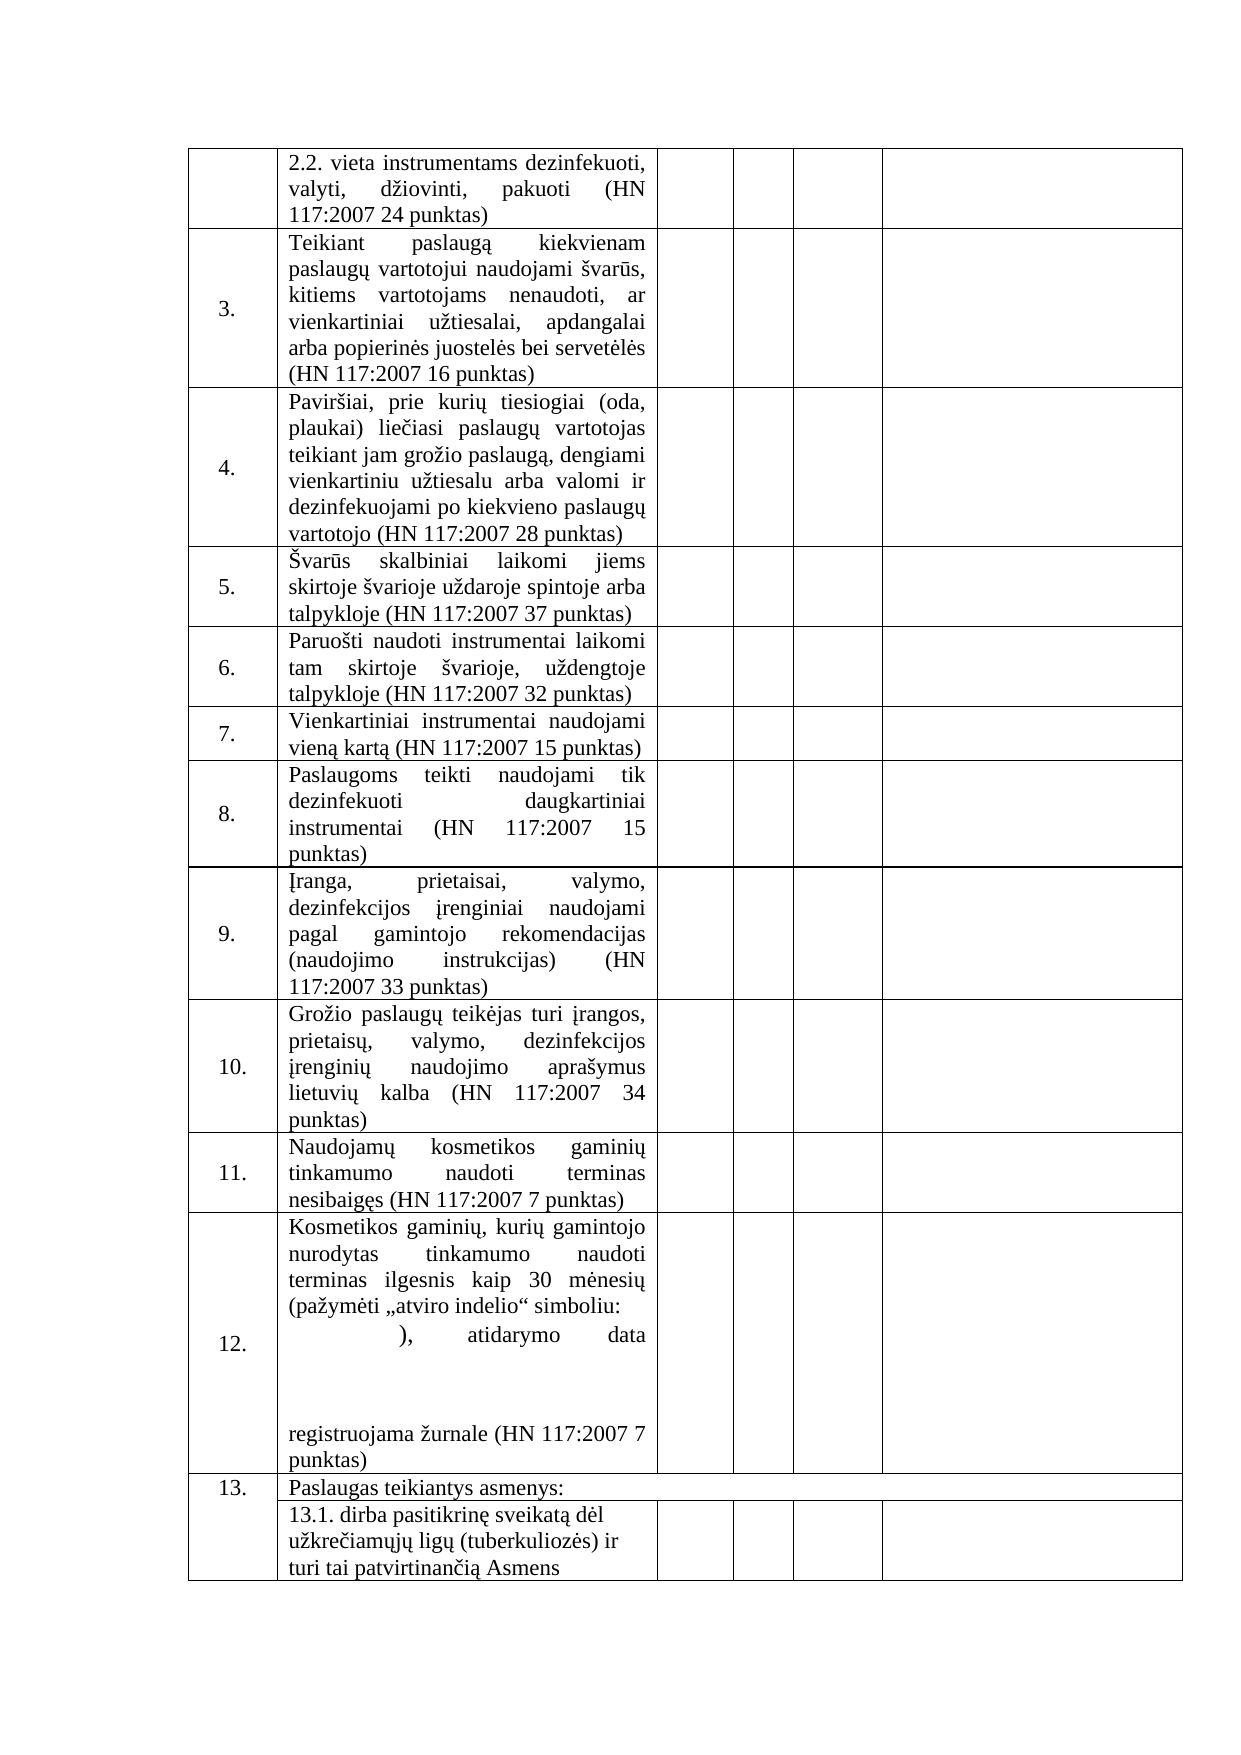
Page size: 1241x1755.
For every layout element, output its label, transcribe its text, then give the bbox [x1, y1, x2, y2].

table_cell [794, 627, 882, 706]
table_cell [883, 707, 1182, 760]
table_cell Kosmetikos gaminių, kurių gamintojo nurodytas tinkamumo naudoti terminas ilgesnis kaip 30 mėnesių (pažymėti „atviro indelio“ simboliu: ), atidarymo data registruojama žurnale (HN 117:2007 7 punktas) [278, 1213, 657, 1472]
table_cell 11. [189, 1133, 277, 1212]
table_cell [883, 868, 1182, 999]
table_cell [658, 627, 733, 706]
table_cell 5. [189, 547, 277, 626]
table_cell 9. [189, 868, 277, 999]
table_cell [794, 761, 882, 866]
table_cell [658, 1000, 733, 1132]
table_cell [658, 388, 733, 546]
table_cell [883, 229, 1182, 387]
table_cell Švarūs skalbiniai laikomi jiems skirtoje švarioje uždaroje spintoje arba talpykloje (HN 117:2007 37 punktas) [278, 547, 657, 626]
table_cell [883, 1000, 1182, 1132]
table_cell Paslaugoms teikti naudojami tik dezinfekuoti daugkartiniai instrumentai (HN 117:2007 15 punktas) [278, 761, 657, 866]
table_cell [794, 1000, 882, 1132]
table_cell [658, 868, 733, 999]
table_cell [883, 547, 1182, 626]
table_cell 2.2. vieta instrumentams dezinfekuoti, valyti, džiovinti, pakuoti (HN 117:2007 24 punktas) [278, 149, 657, 228]
table_cell [734, 1000, 793, 1132]
table_cell 13. [189, 1474, 277, 1580]
table_cell [658, 149, 733, 228]
table_cell [794, 547, 882, 626]
table_cell [734, 149, 793, 228]
table_cell [794, 388, 882, 546]
table_cell [883, 149, 1182, 228]
table_cell Paviršiai, prie kurių tiesiogiai (oda, plaukai) liečiasi paslaugų vartotojas teikiant jam grožio paslaugą, dengiami vienkartiniu užtiesalu arba valomi ir dezinfekuojami po kiekvieno paslaugų vartotojo (HN 117:2007 28 punktas) [278, 388, 657, 546]
table_cell 7. [189, 707, 277, 760]
table_cell Vienkartiniai instrumentai naudojami vieną kartą (HN 117:2007 15 punktas) [278, 707, 657, 760]
table_cell 13.1. dirba pasitikrinę sveikatą dėl užkrečiamųjų ligų (tuberkuliozės) ir turi tai patvirtinančią Asmens [278, 1501, 657, 1580]
table_cell [734, 229, 793, 387]
table_cell Paslaugas teikiantys asmenys: [278, 1474, 1182, 1500]
table_cell [734, 547, 793, 626]
table_cell [734, 1501, 793, 1580]
table_cell [658, 1213, 733, 1472]
table_cell Teikiant paslaugą kiekvienam paslaugų vartotojui naudojami švarūs, kitiems vartotojams nenaudoti, ar vienkartiniai užtiesalai, apdangalai arba popierinės juostelės bei servetėlės (HN 117:2007 16 punktas) [278, 229, 657, 387]
table_cell [658, 707, 733, 760]
table_cell [658, 547, 733, 626]
table_cell 8. [189, 761, 277, 866]
table_cell [883, 1213, 1182, 1472]
table_cell [734, 1213, 793, 1472]
table_cell [794, 707, 882, 760]
table_cell [189, 149, 277, 228]
table_cell [794, 1213, 882, 1472]
table_cell [794, 229, 882, 387]
table_cell [794, 149, 882, 228]
table_cell Naudojamų kosmetikos gaminių tinkamumo naudoti terminas nesibaigęs (HN 117:2007 7 punktas) [278, 1133, 657, 1212]
table_cell [734, 627, 793, 706]
table_cell Grožio paslaugų teikėjas turi įrangos, prietaisų, valymo, dezinfekcijos įrenginių naudojimo aprašymus lietuvių kalba (HN 117:2007 34 punktas) [278, 1000, 657, 1132]
table_cell [734, 707, 793, 760]
table_cell [734, 1133, 793, 1212]
table_cell [658, 1501, 733, 1580]
table_cell Įranga, prietaisai, valymo, dezinfekcijos įrenginiai naudojami pagal gamintojo rekomendacijas (naudojimo instrukcijas) (HN 117:2007 33 punktas) [278, 868, 657, 999]
table_cell 4. [189, 388, 277, 546]
table_cell [883, 1501, 1182, 1580]
table_cell 10. [189, 1000, 277, 1132]
table_cell [883, 388, 1182, 546]
table_cell [658, 229, 733, 387]
table_cell [794, 868, 882, 999]
table_cell [658, 1133, 733, 1212]
table_cell [734, 388, 793, 546]
table_cell 12. [189, 1213, 277, 1472]
table_cell [658, 761, 733, 866]
table_cell [883, 761, 1182, 866]
table_cell 3. [189, 229, 277, 387]
table_cell [883, 627, 1182, 706]
table_cell [734, 761, 793, 866]
table_cell [794, 1133, 882, 1212]
table_cell [794, 1501, 882, 1580]
table_cell Paruošti naudoti instrumentai laikomi tam skirtoje švarioje, uždengtoje talpykloje (HN 117:2007 32 punktas) [278, 627, 657, 706]
table_cell [883, 1133, 1182, 1212]
table_cell 6. [189, 627, 277, 706]
table_cell [734, 868, 793, 999]
